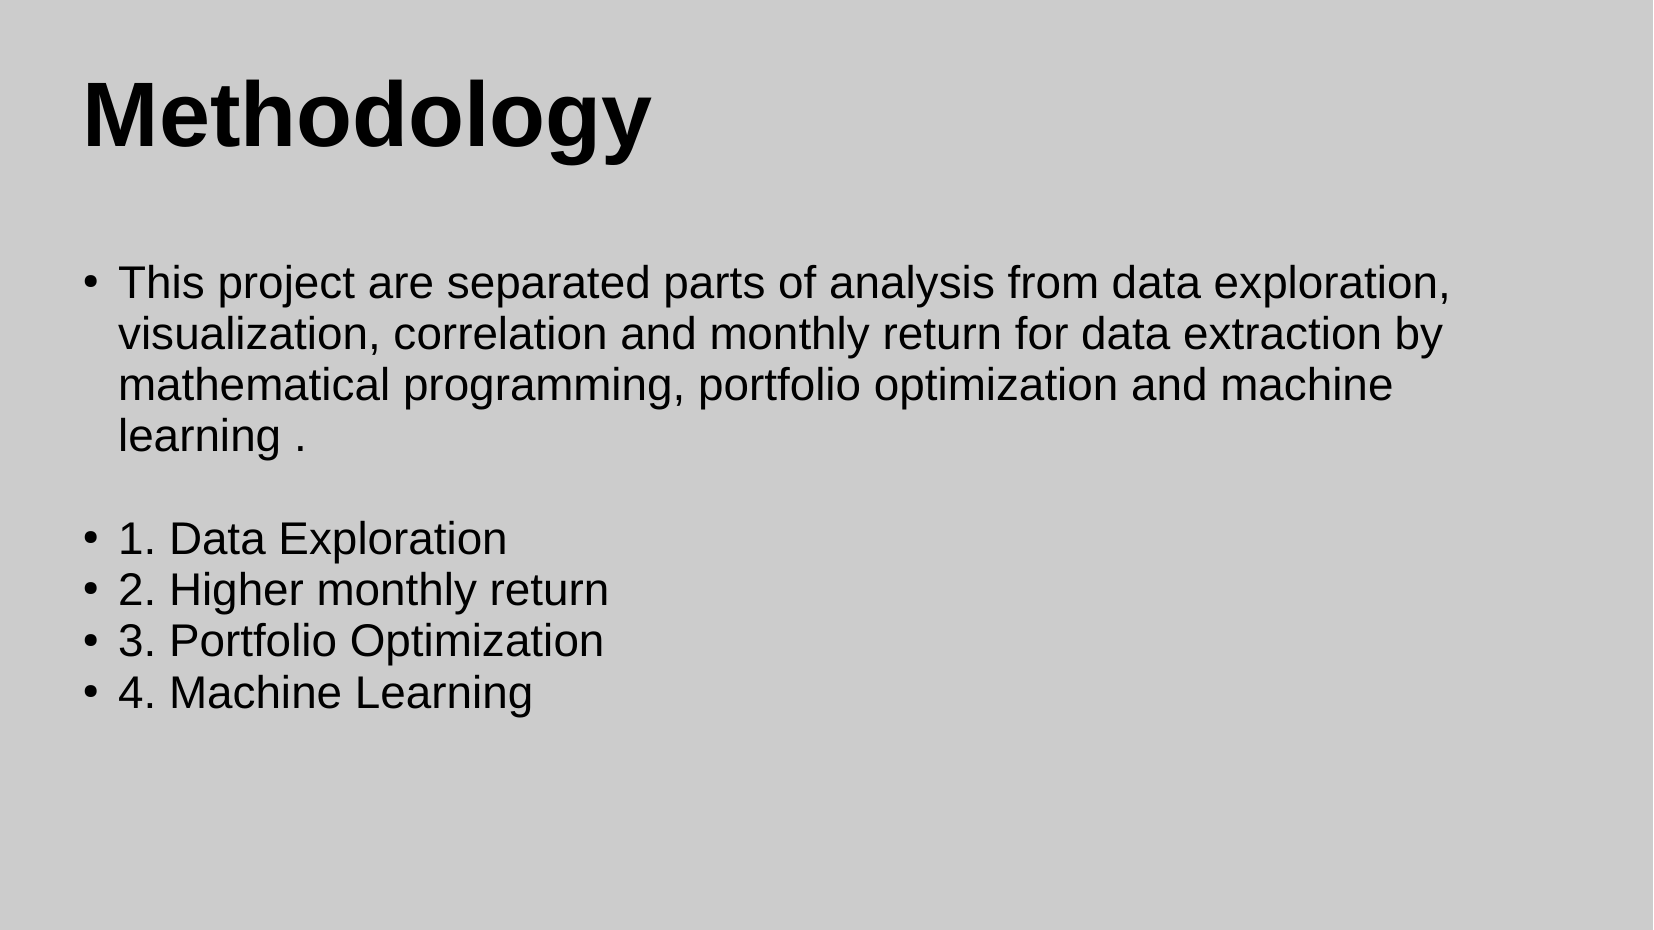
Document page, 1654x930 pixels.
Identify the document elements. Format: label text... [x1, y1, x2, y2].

title Methodology [82, 37, 1571, 193]
subtitle This project are separated parts of analysis from data exploration, visualization, correlation and monthly return for data extraction by mathematical programming, portfolio optimization and machine learning . 1. Data Exploration 2. Higher monthly return 3. Portfolio Optimization 4. Machine Learning [82, 217, 1571, 757]
